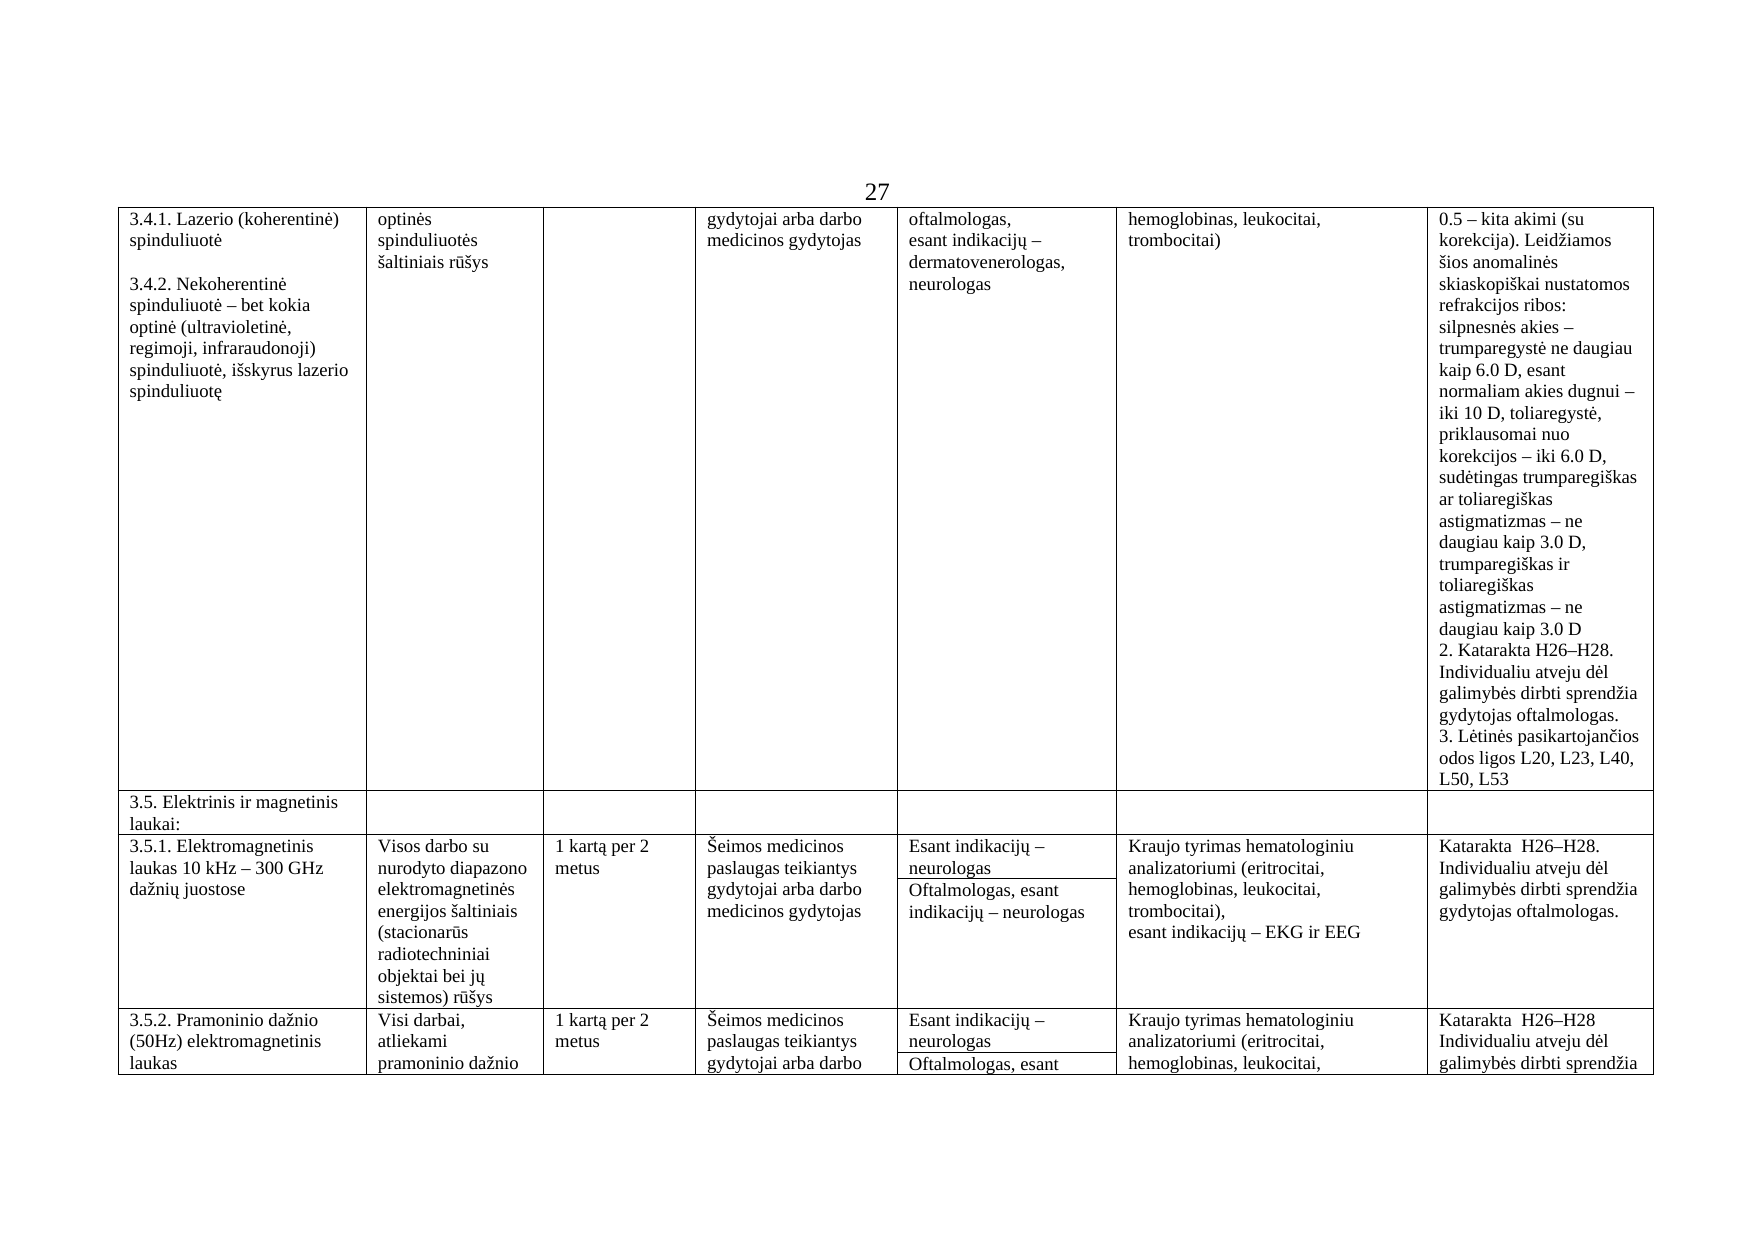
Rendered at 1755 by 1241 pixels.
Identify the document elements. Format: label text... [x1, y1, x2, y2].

table_cell Kraujo tyrimas hematologiniu analizatoriumi (eritrocitai, hemoglobinas, leukocitai, [1117, 1009, 1427, 1074]
table_cell [1428, 791, 1653, 834]
table_cell [696, 791, 897, 834]
table_cell oftalmologas, esant indikacijų – dermatovenerologas, neurologas [898, 208, 1116, 790]
table_cell Katarakta H26–H28 Individualiu atveju dėl galimybės dirbti sprendžia [1428, 1009, 1653, 1074]
table_cell Oftalmologas, esant indikacijų – neurologas [898, 879, 1116, 1008]
table_cell [1117, 791, 1427, 834]
table_cell 3.5.1. Elektromagnetinis laukas 10 kHz – 300 GHz dažnių juostose [119, 835, 366, 1008]
table_cell Kraujo tyrimas hematologiniu analizatoriumi (eritrocitai, hemoglobinas, leukocitai, trombocitai), esant indikacijų – EKG ir EEG [1117, 835, 1427, 1008]
table_cell 3.5.2. Pramoninio dažnio (50Hz) elektromagnetinis laukas [119, 1009, 366, 1074]
table_cell gydytojai arba darbo medicinos gydytojas [696, 208, 897, 790]
table_cell Šeimos medicinos paslaugas teikiantys gydytojai arba darbo [696, 1009, 897, 1074]
table_cell Visos darbo su nurodyto diapazono elektromagnetinės energijos šaltiniais (stacionarūs radiotechniniai objektai bei jų sistemos) rūšys [367, 835, 543, 1008]
table_cell 3.4.1. Lazerio (koherentinė) spinduliuotė 3.4.2. Nekoherentinė spinduliuotė – bet kokia optinė (ultravioletinė, regimoji, infraraudonoji) spinduliuotė, išskyrus lazerio spinduliuotę [119, 208, 366, 790]
table_cell Šeimos medicinos paslaugas teikiantys gydytojai arba darbo medicinos gydytojas [696, 835, 897, 1008]
table_cell 1 kartą per 2 metus [544, 835, 695, 1008]
table_cell hemoglobinas, leukocitai, trombocitai) [1117, 208, 1427, 790]
table_cell Katarakta H26–H28. Individualiu atveju dėl galimybės dirbti sprendžia gydytojas oftalmologas. [1428, 835, 1653, 1008]
table_cell Oftalmologas, esant [898, 1053, 1116, 1074]
table_cell 1 kartą per 2 metus [544, 1009, 695, 1074]
table_cell Esant indikacijų – neurologas [898, 1009, 1116, 1052]
table_cell Esant indikacijų – neurologas [898, 835, 1116, 878]
table_cell [367, 791, 543, 834]
table_cell Visi darbai, atliekami pramoninio dažnio [367, 1009, 543, 1074]
table_cell optinės spinduliuotės šaltiniais rūšys [367, 208, 543, 790]
table_cell [544, 208, 695, 790]
table_cell [898, 791, 1116, 834]
table_cell [544, 791, 695, 834]
table_cell 0.5 – kita akimi (su korekcija). Leidžiamos šios anomalinės skiaskopiškai nustatomos refrakcijos ribos: silpnesnės akies – trumparegystė ne daugiau kaip 6.0 D, esant normaliam akies dugnui – iki 10 D, toliaregystė, priklausomai nuo korekcijos – iki 6.0 D, sudėtingas trumparegiškas ar toliaregiškas astigmatizmas – ne daugiau kaip 3.0 D, trumparegiškas ir toliaregiškas astigmatizmas – ne daugiau kaip 3.0 D 2. Katarakta H26–H28. Individualiu atveju dėl galimybės dirbti sprendžia gydytojas oftalmologas. 3. Lėtinės pasikartojančios odos ligos L20, L23, L40, L50, L53 [1428, 208, 1653, 790]
table_cell 3.5. Elektrinis ir magnetinis laukai: [119, 791, 366, 834]
